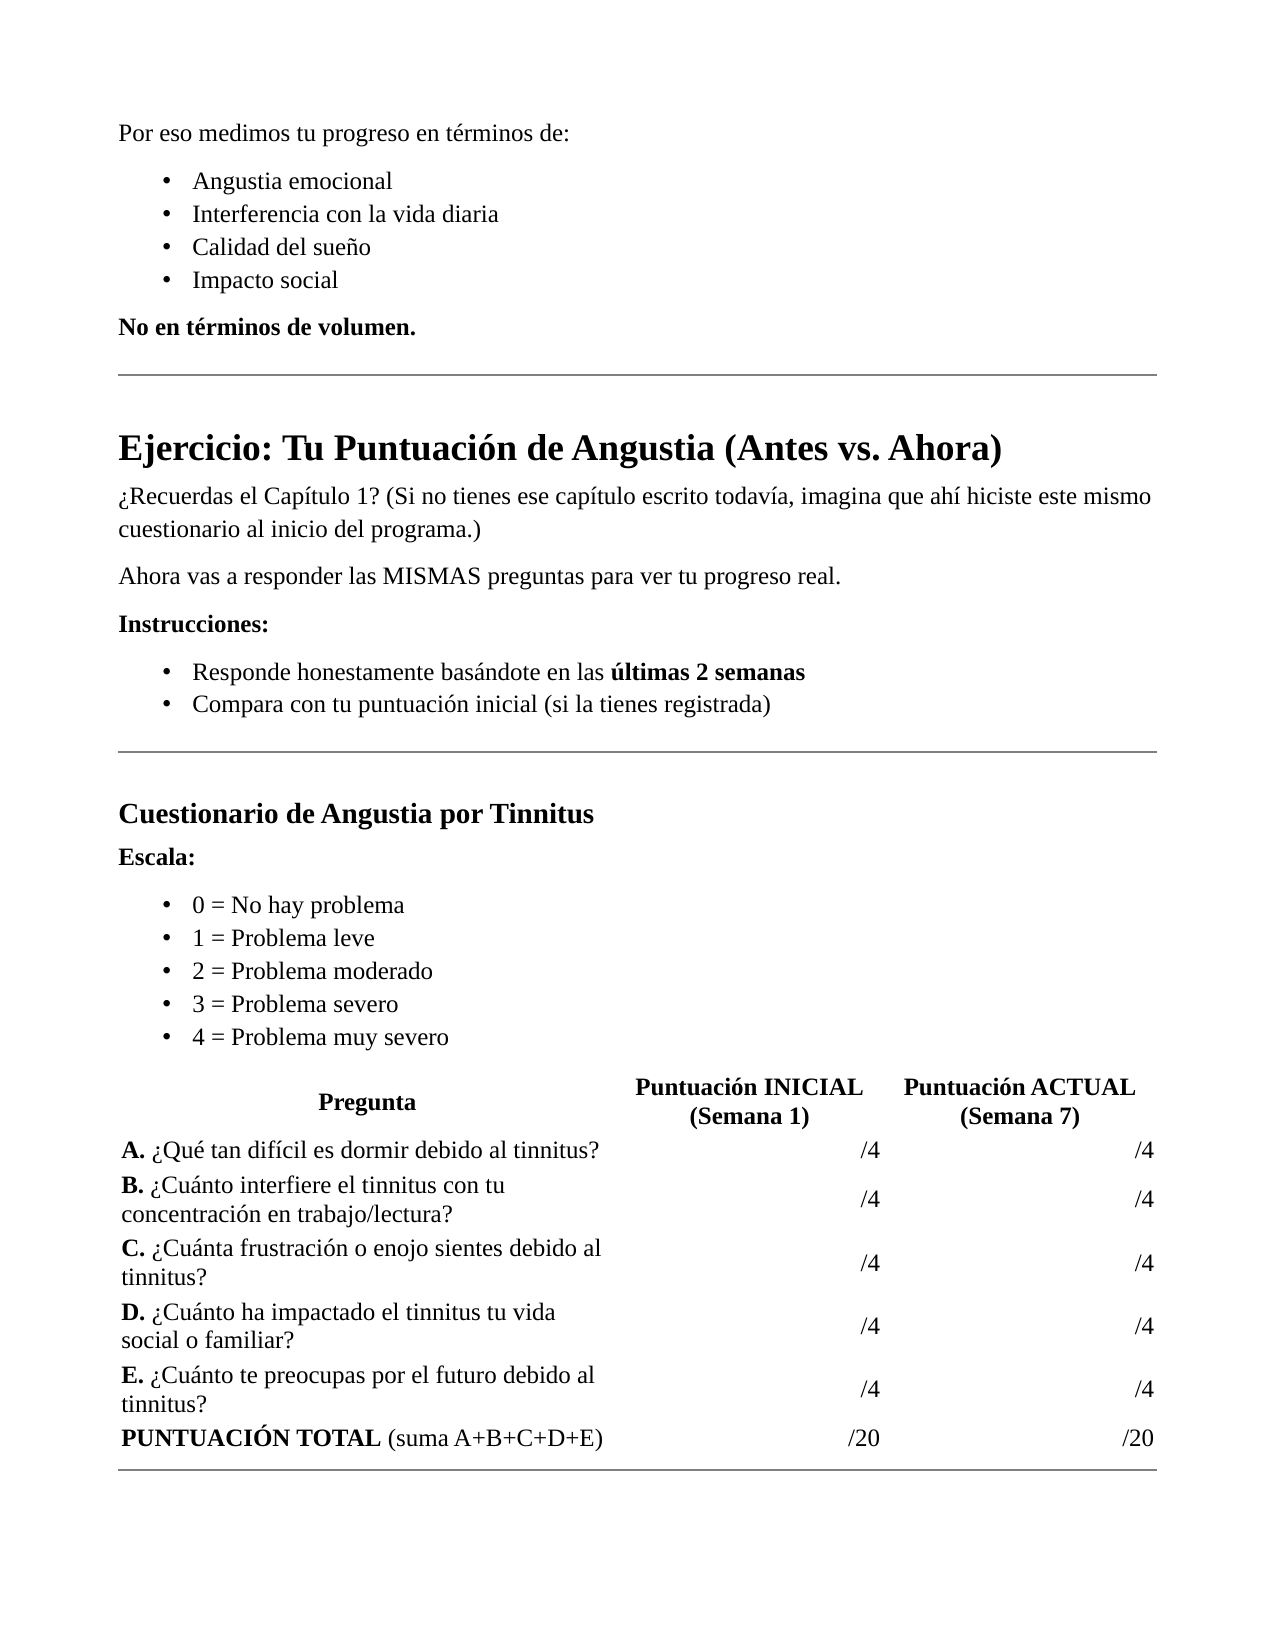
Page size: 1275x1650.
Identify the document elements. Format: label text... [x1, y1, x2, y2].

table_cell /20 [616, 1421, 883, 1455]
list Impacto social [162, 265, 1157, 293]
table_header Pregunta [118, 1069, 616, 1133]
text ¿Recuerdas el Capítulo 1? (Si no tienes ese capítulo escrito todavía, imagina que ahí hiciste este mismo cuestionario al inicio del programa.) [118, 481, 1157, 542]
list 1 = Problema leve [162, 923, 1157, 951]
table_cell /4 [616, 1294, 883, 1357]
table_cell /4 [616, 1231, 883, 1294]
table_cell C. ¿Cuánta frustración o enojo sientes debido al tinnitus? [118, 1231, 616, 1294]
subtitle Cuestionario de Angustia por Tinnitus [118, 796, 1157, 829]
table_cell /4 [616, 1167, 883, 1231]
table_cell /4 [883, 1231, 1157, 1294]
list Calidad del sueño [162, 232, 1157, 261]
table_cell A. ¿Qué tan difícil es dormir debido al tinnitus? [118, 1133, 616, 1167]
table_cell PUNTUACIÓN TOTAL (suma A+B+C+D+E) [118, 1421, 616, 1455]
table_header Puntuación INICIAL (Semana 1) [616, 1069, 883, 1133]
subtitle Ejercicio: Tu Puntuación de Angustia (Antes vs. Ahora) [118, 425, 1157, 468]
list 0 = No hay problema [162, 890, 1157, 918]
table_cell /4 [883, 1357, 1157, 1421]
table_cell /4 [883, 1133, 1157, 1167]
text Por eso medimos tu progreso en términos de: [118, 118, 1157, 147]
text Ahora vas a responder las MISMAS preguntas para ver tu progreso real. [118, 561, 1157, 590]
list Interferencia con la vida diaria [162, 199, 1157, 227]
text No en términos de volumen. [118, 312, 1157, 341]
list Angustia emocional [162, 166, 1157, 194]
table_header Puntuación ACTUAL (Semana 7) [883, 1069, 1157, 1133]
list 3 = Problema severo [162, 989, 1157, 1017]
table_cell /4 [616, 1133, 883, 1167]
list 2 = Problema moderado [162, 956, 1157, 984]
table_cell /4 [883, 1167, 1157, 1231]
list Responde honestamente basándote en las últimas 2 semanas [162, 657, 1157, 685]
table_cell D. ¿Cuánto ha impactado el tinnitus tu vida social o familiar? [118, 1294, 616, 1357]
list 4 = Problema muy severo [162, 1022, 1157, 1051]
table_cell /4 [883, 1294, 1157, 1357]
table_cell /4 [616, 1357, 883, 1421]
text Escala: [118, 842, 1157, 871]
table_cell /20 [883, 1421, 1157, 1455]
table_cell B. ¿Cuánto interfiere el tinnitus con tu concentración en trabajo/lectura? [118, 1167, 616, 1231]
table_cell E. ¿Cuánto te preocupas por el futuro debido al tinnitus? [118, 1357, 616, 1421]
list Compara con tu puntuación inicial (si la tienes registrada) [162, 689, 1157, 718]
text Instrucciones: [118, 609, 1157, 638]
